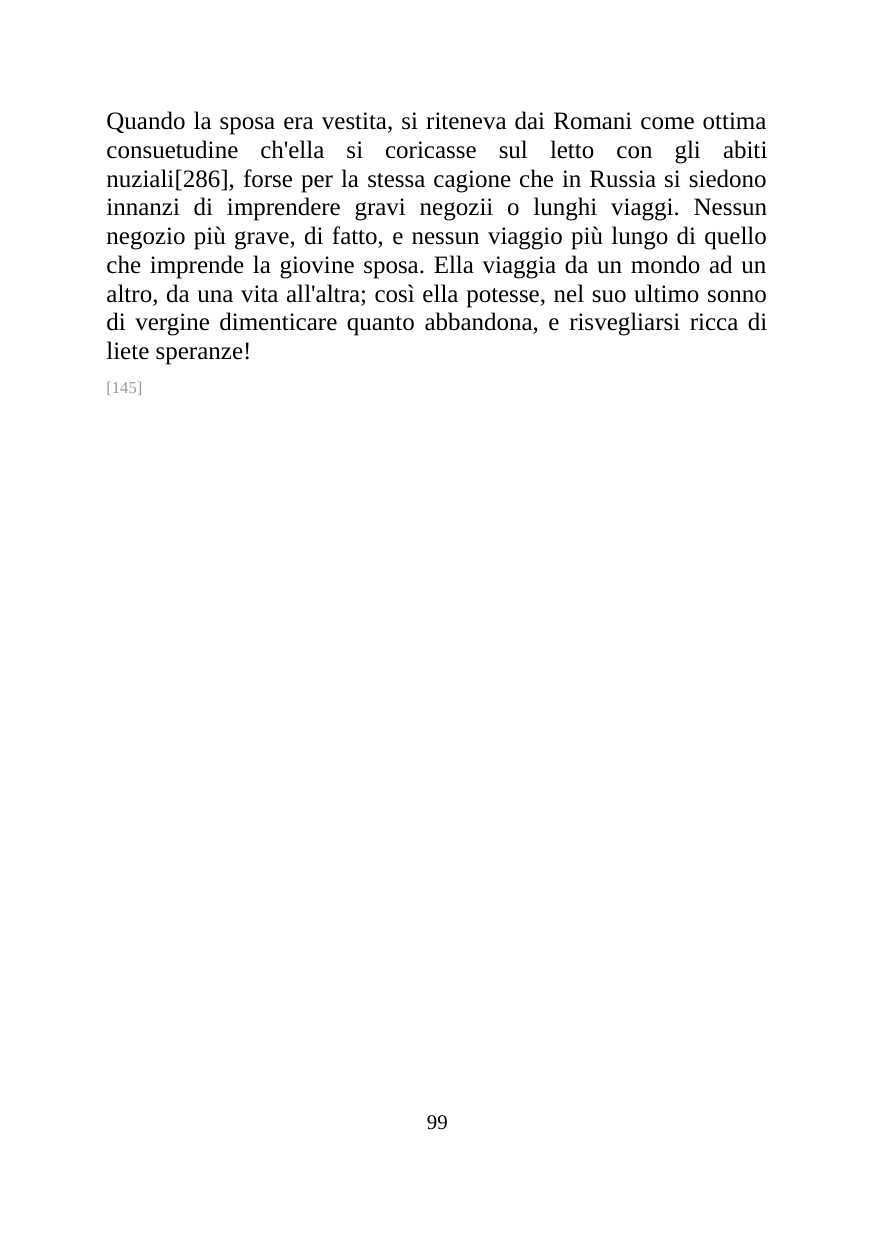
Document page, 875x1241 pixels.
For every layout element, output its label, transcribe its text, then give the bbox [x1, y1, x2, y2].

text [145] [106, 377, 768, 397]
text Quando la sposa era vestita, si riteneva dai Romani come ottima consuetudine ch'ella si coricasse sul letto con gli abiti nuziali[286], forse per la stessa cagione che in Russia si siedono innanzi di imprendere gravi negozii o lunghi viaggi. Nessun negozio più grave, di fatto, e nessun viaggio più lungo di quello che imprende la giovine sposa. Ella viaggia da un mondo ad un altro, da una vita all'altra; così ella potesse, nel suo ultimo sonno di vergine dimenticare quanto abbandona, e risvegliarsi ricca di liete speranze! [106, 106, 768, 365]
